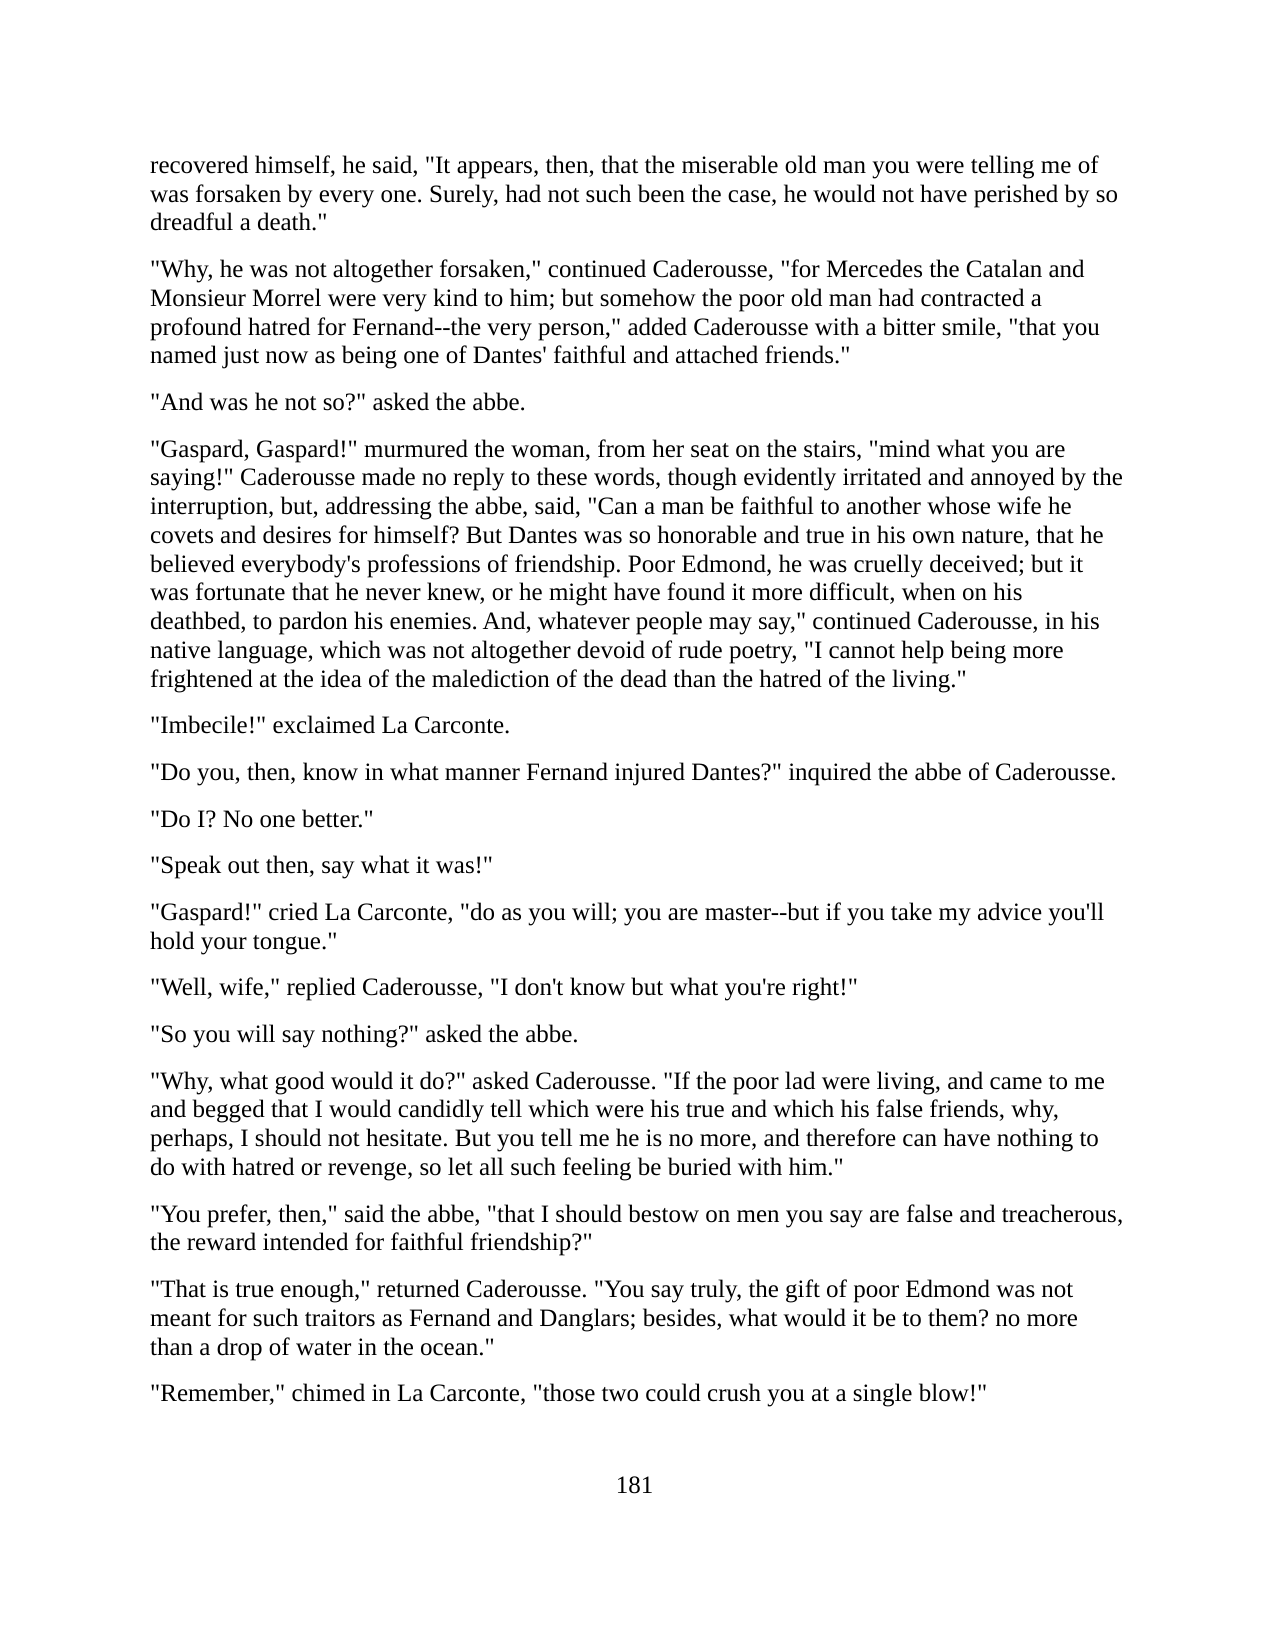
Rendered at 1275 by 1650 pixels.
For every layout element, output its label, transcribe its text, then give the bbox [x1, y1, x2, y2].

text "Do I? No one better." [150, 804, 1125, 832]
text "And was he not so?" asked the abbe. [150, 387, 1125, 416]
text "Why, what good would it do?" asked Caderousse. "If the poor lad were living, and came to me and begged that I would candidly tell which were his true and which his false friends, why, perhaps, I should not hesitate. But you tell me he is no more, and therefore can have nothing to do with hatred or revenge, so let all such feeling be buried with him." [150, 1066, 1125, 1181]
text "That is true enough," returned Caderousse. "You say truly, the gift of poor Edmond was not meant for such traitors as Fernand and Danglars; besides, what would it be to them? no more than a drop of water in the ocean." [150, 1274, 1125, 1360]
text recovered himself, he said, "It appears, then, that the miserable old man you were telling me of was forsaken by every one. Surely, had not such been the case, he would not have perished by so dreadful a death." [150, 150, 1125, 236]
text "Gaspard, Gaspard!" murmured the woman, from her seat on the stairs, "mind what you are saying!" Caderousse made no reply to these words, though evidently irritated and annoyed by the interruption, but, addressing the abbe, said, "Can a man be faithful to another whose wife he covets and desires for himself? But Dantes was so honorable and true in his own nature, that he believed everybody's professions of friendship. Poor Edmond, he was cruelly deceived; but it was fortunate that he never knew, or he might have found it more difficult, when on his deathbed, to pardon his enemies. And, whatever people may say," continued Caderousse, in his native language, which was not altogether devoid of rude poetry, "I cannot help being more frightened at the idea of the malediction of the dead than the hatred of the living." [150, 434, 1125, 692]
text "So you will say nothing?" asked the abbe. [150, 1019, 1125, 1048]
text "Imbecile!" exclaimed La Carconte. [150, 710, 1125, 739]
text "Gaspard!" cried La Carconte, "do as you will; you are master--but if you take my advice you'll hold your tongue." [150, 897, 1125, 954]
text "Remember," chimed in La Carconte, "those two could crush you at a single blow!" [150, 1378, 1125, 1407]
text "Why, he was not altogether forsaken," continued Caderousse, "for Mercedes the Catalan and Monsieur Morrel were very kind to him; but somehow the poor old man had contracted a profound hatred for Fernand--the very person," added Caderousse with a bitter smile, "that you named just now as being one of Dantes' faithful and attached friends." [150, 254, 1125, 369]
text "Speak out then, say what it was!" [150, 850, 1125, 879]
text "Well, wife," replied Caderousse, "I don't know but what you're right!" [150, 972, 1125, 1001]
text "You prefer, then," said the abbe, "that I should bestow on men you say are false and treacherous, the reward intended for faithful friendship?" [150, 1199, 1125, 1256]
text "Do you, then, know in what manner Fernand injured Dantes?" inquired the abbe of Caderousse. [150, 757, 1125, 786]
